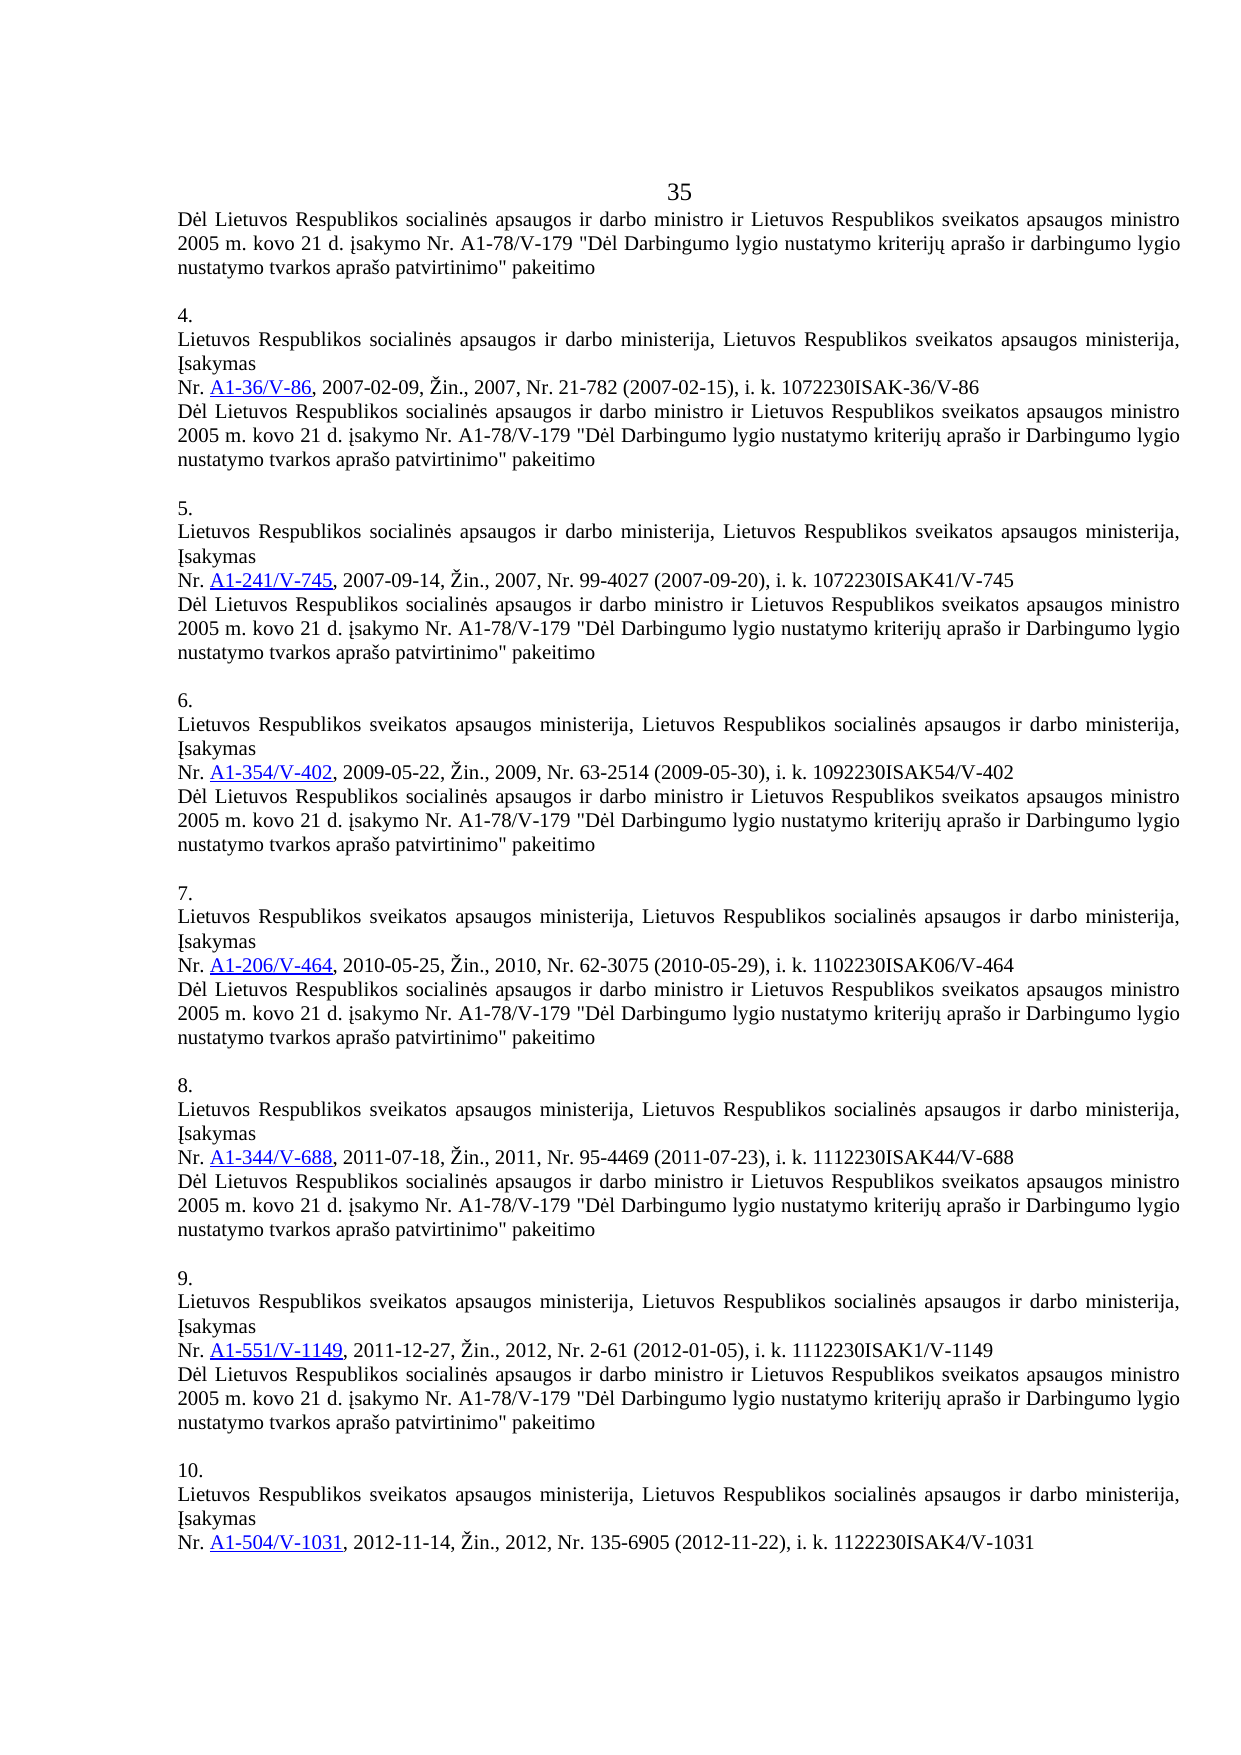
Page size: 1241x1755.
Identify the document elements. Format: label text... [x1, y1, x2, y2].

text Lietuvos Respublikos sveikatos apsaugos ministerija, Lietuvos Respublikos socialinės apsaugos ir darbo ministerija, Įsakymas [177, 1289, 1181, 1338]
text Nr. A1-504/V-1031, 2012-11-14, Žin., 2012, Nr. 135-6905 (2012-11-22), i. k. 1122230ISAK4/V-1031 [177, 1530, 1181, 1554]
text Lietuvos Respublikos sveikatos apsaugos ministerija, Lietuvos Respublikos socialinės apsaugos ir darbo ministerija, Įsakymas [177, 712, 1181, 760]
text Dėl Lietuvos Respublikos socialinės apsaugos ir darbo ministro ir Lietuvos Respublikos sveikatos apsaugos ministro 2005 m. kovo 21 d. įsakymo Nr. A1-78/V-179 "Dėl Darbingumo lygio nustatymo kriterijų aprašo ir Darbingumo lygio nustatymo tvarkos aprašo patvirtinimo" pakeitimo [177, 1169, 1181, 1241]
text 8. [177, 1073, 1181, 1097]
text 10. [177, 1458, 1181, 1482]
text 6. [177, 688, 1181, 712]
text Lietuvos Respublikos sveikatos apsaugos ministerija, Lietuvos Respublikos socialinės apsaugos ir darbo ministerija, Įsakymas [177, 1097, 1181, 1145]
text Nr. A1-344/V-688, 2011-07-18, Žin., 2011, Nr. 95-4469 (2011-07-23), i. k. 1112230ISAK44/V-688 [177, 1145, 1181, 1169]
text Dėl Lietuvos Respublikos socialinės apsaugos ir darbo ministro ir Lietuvos Respublikos sveikatos apsaugos ministro 2005 m. kovo 21 d. įsakymo Nr. A1-78/V-179 "Dėl Darbingumo lygio nustatymo kriterijų aprašo ir Darbingumo lygio nustatymo tvarkos aprašo patvirtinimo" pakeitimo [177, 977, 1181, 1049]
text Dėl Lietuvos Respublikos socialinės apsaugos ir darbo ministro ir Lietuvos Respublikos sveikatos apsaugos ministro 2005 m. kovo 21 d. įsakymo Nr. A1-78/V-179 "Dėl Darbingumo lygio nustatymo kriterijų aprašo ir Darbingumo lygio nustatymo tvarkos aprašo patvirtinimo" pakeitimo [177, 399, 1181, 471]
text Nr. A1-354/V-402, 2009-05-22, Žin., 2009, Nr. 63-2514 (2009-05-30), i. k. 1092230ISAK54/V-402 [177, 760, 1181, 784]
text Nr. A1-206/V-464, 2010-05-25, Žin., 2010, Nr. 62-3075 (2010-05-29), i. k. 1102230ISAK06/V-464 [177, 953, 1181, 977]
text Lietuvos Respublikos socialinės apsaugos ir darbo ministerija, Lietuvos Respublikos sveikatos apsaugos ministerija, Įsakymas [177, 327, 1181, 375]
text 7. [177, 880, 1181, 904]
text Nr. A1-551/V-1149, 2011-12-27, Žin., 2012, Nr. 2-61 (2012-01-05), i. k. 1112230ISAK1/V-1149 [177, 1338, 1181, 1362]
text 5. [177, 495, 1181, 519]
text Dėl Lietuvos Respublikos socialinės apsaugos ir darbo ministro ir Lietuvos Respublikos sveikatos apsaugos ministro 2005 m. kovo 21 d. įsakymo Nr. A1-78/V-179 "Dėl Darbingumo lygio nustatymo kriterijų aprašo ir Darbingumo lygio nustatymo tvarkos aprašo patvirtinimo" pakeitimo [177, 784, 1181, 856]
text Lietuvos Respublikos socialinės apsaugos ir darbo ministerija, Lietuvos Respublikos sveikatos apsaugos ministerija, Įsakymas [177, 519, 1181, 568]
text Lietuvos Respublikos sveikatos apsaugos ministerija, Lietuvos Respublikos socialinės apsaugos ir darbo ministerija, Įsakymas [177, 1482, 1181, 1530]
text Nr. A1-36/V-86, 2007-02-09, Žin., 2007, Nr. 21-782 (2007-02-15), i. k. 1072230ISAK-36/V-86 [177, 375, 1181, 399]
text Dėl Lietuvos Respublikos socialinės apsaugos ir darbo ministro ir Lietuvos Respublikos sveikatos apsaugos ministro 2005 m. kovo 21 d. įsakymo Nr. A1-78/V-179 "Dėl Darbingumo lygio nustatymo kriterijų aprašo ir Darbingumo lygio nustatymo tvarkos aprašo patvirtinimo" pakeitimo [177, 1362, 1181, 1434]
text 9. [177, 1265, 1181, 1289]
text 4. [177, 303, 1181, 327]
text Dėl Lietuvos Respublikos socialinės apsaugos ir darbo ministro ir Lietuvos Respublikos sveikatos apsaugos ministro 2005 m. kovo 21 d. įsakymo Nr. A1-78/V-179 "Dėl Darbingumo lygio nustatymo kriterijų aprašo ir darbingumo lygio nustatymo tvarkos aprašo patvirtinimo" pakeitimo [177, 207, 1181, 279]
text Lietuvos Respublikos sveikatos apsaugos ministerija, Lietuvos Respublikos socialinės apsaugos ir darbo ministerija, Įsakymas [177, 904, 1181, 953]
text Nr. A1-241/V-745, 2007-09-14, Žin., 2007, Nr. 99-4027 (2007-09-20), i. k. 1072230ISAK41/V-745 [177, 568, 1181, 592]
text Dėl Lietuvos Respublikos socialinės apsaugos ir darbo ministro ir Lietuvos Respublikos sveikatos apsaugos ministro 2005 m. kovo 21 d. įsakymo Nr. A1-78/V-179 "Dėl Darbingumo lygio nustatymo kriterijų aprašo ir Darbingumo lygio nustatymo tvarkos aprašo patvirtinimo" pakeitimo [177, 592, 1181, 664]
